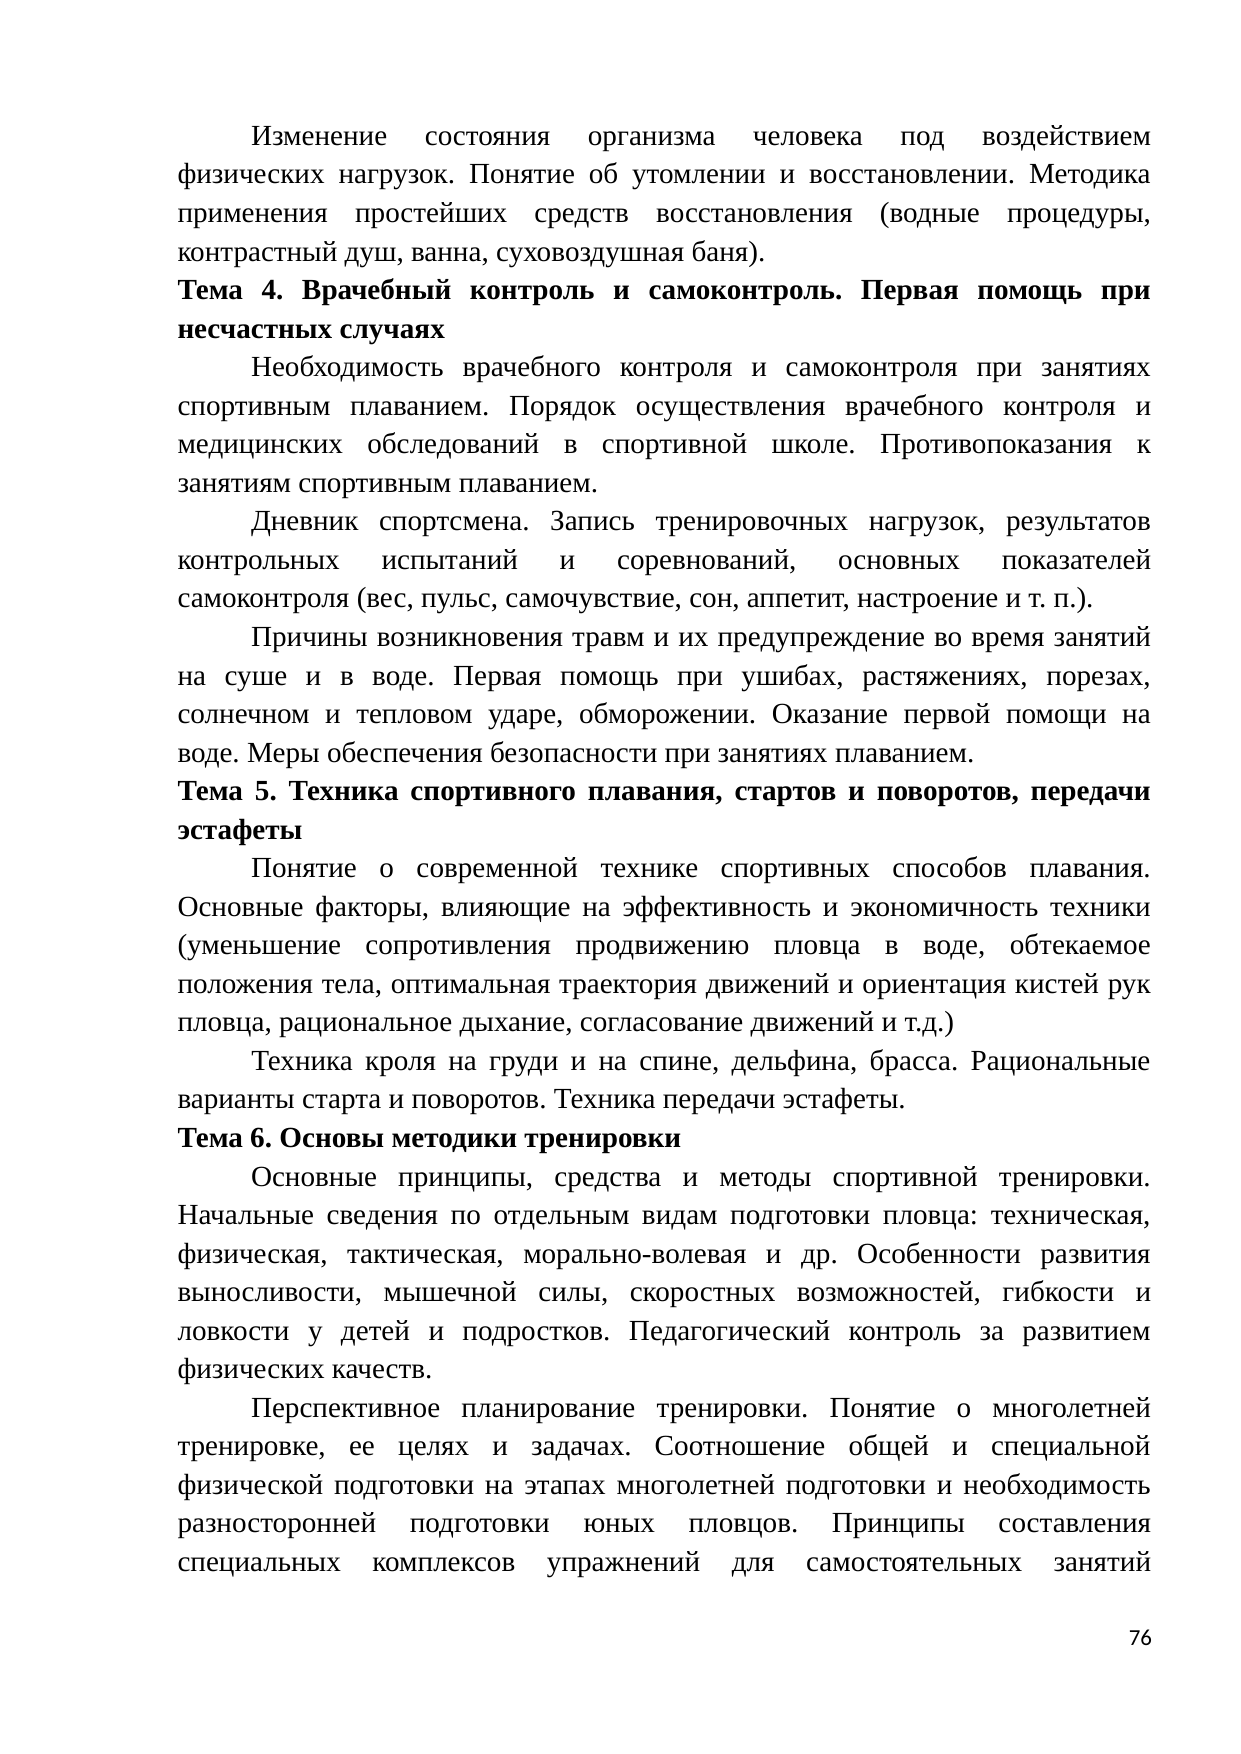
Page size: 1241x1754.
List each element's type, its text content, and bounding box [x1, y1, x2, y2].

text Изменение состояния организма человека под воздействием физических нагрузок. Понятие об утомлении и восстановлении. Методика применения простейших средств восстановления (водные процедуры, контрастный душ, ванна, суховоздушная баня). [177, 118, 1152, 267]
subtitle Тема 6. Основы методики тренировки [177, 1120, 1152, 1154]
text Понятие о современной технике спортивных способов плавания. Основные факторы, влияющие на эффективность и экономичность техники (уменьшение сопротивления продвижению пловца в воде, обтекаемое положения тела, оптимальная траектория движений и ориентация кистей рук пловца, рациональное дыхание, согласование движений и т.д.) [177, 850, 1152, 1038]
subtitle Тема 5. Техника спортивного плавания, стартов и поворотов, передачи эстафеты [177, 773, 1152, 845]
text Причины возникновения травм и их предупреждение во время занятий на суше и в воде. Первая помощь при ушибах, растяжениях, порезах, солнечном и тепловом ударе, обморожении. Оказание первой помощи на воде. Меры обеспечения безопасности при занятиях плаванием. [177, 619, 1152, 768]
text Перспективное планирование тренировки. Понятие о многолетней тренировке, ее целях и задачах. Соотношение общей и специальной физической подготовки на этапах многолетней подготовки и необходимость разносторонней подготовки юных пловцов. Принципы составления специальных комплексов упражнений для самостоятельных занятий [177, 1390, 1152, 1578]
text Техника кроля на груди и на спине, дельфина, брасса. Рациональные варианты старта и поворотов. Техника передачи эстафеты. [177, 1043, 1152, 1115]
text Дневник спортсмена. Запись тренировочных нагрузок, результатов контрольных испытаний и соревнований, основных показателей самоконтроля (вес, пульс, самочувствие, сон, аппетит, настроение и т. п.). [177, 503, 1152, 614]
text Основные принципы, средства и методы спортивной тренировки. Начальные сведения по отдельным видам подготовки пловца: техническая, физическая, тактическая, морально-волевая и др. Особенности развития выносливости, мышечной силы, скоростных возможностей, гибкости и ловкости у детей и подростков. Педагогический контроль за развитием физических качеств. [177, 1159, 1152, 1385]
text Необходимость врачебного контроля и самоконтроля при занятиях спортивным плаванием. Порядок осуществления врачебного контроля и медицинских обследований в спортивной школе. Противопоказания к занятиям спортивным плаванием. [177, 349, 1152, 498]
subtitle Тема 4. Врачебный контроль и самоконтроль. Первая помощь при несчастных случаях [177, 272, 1152, 344]
